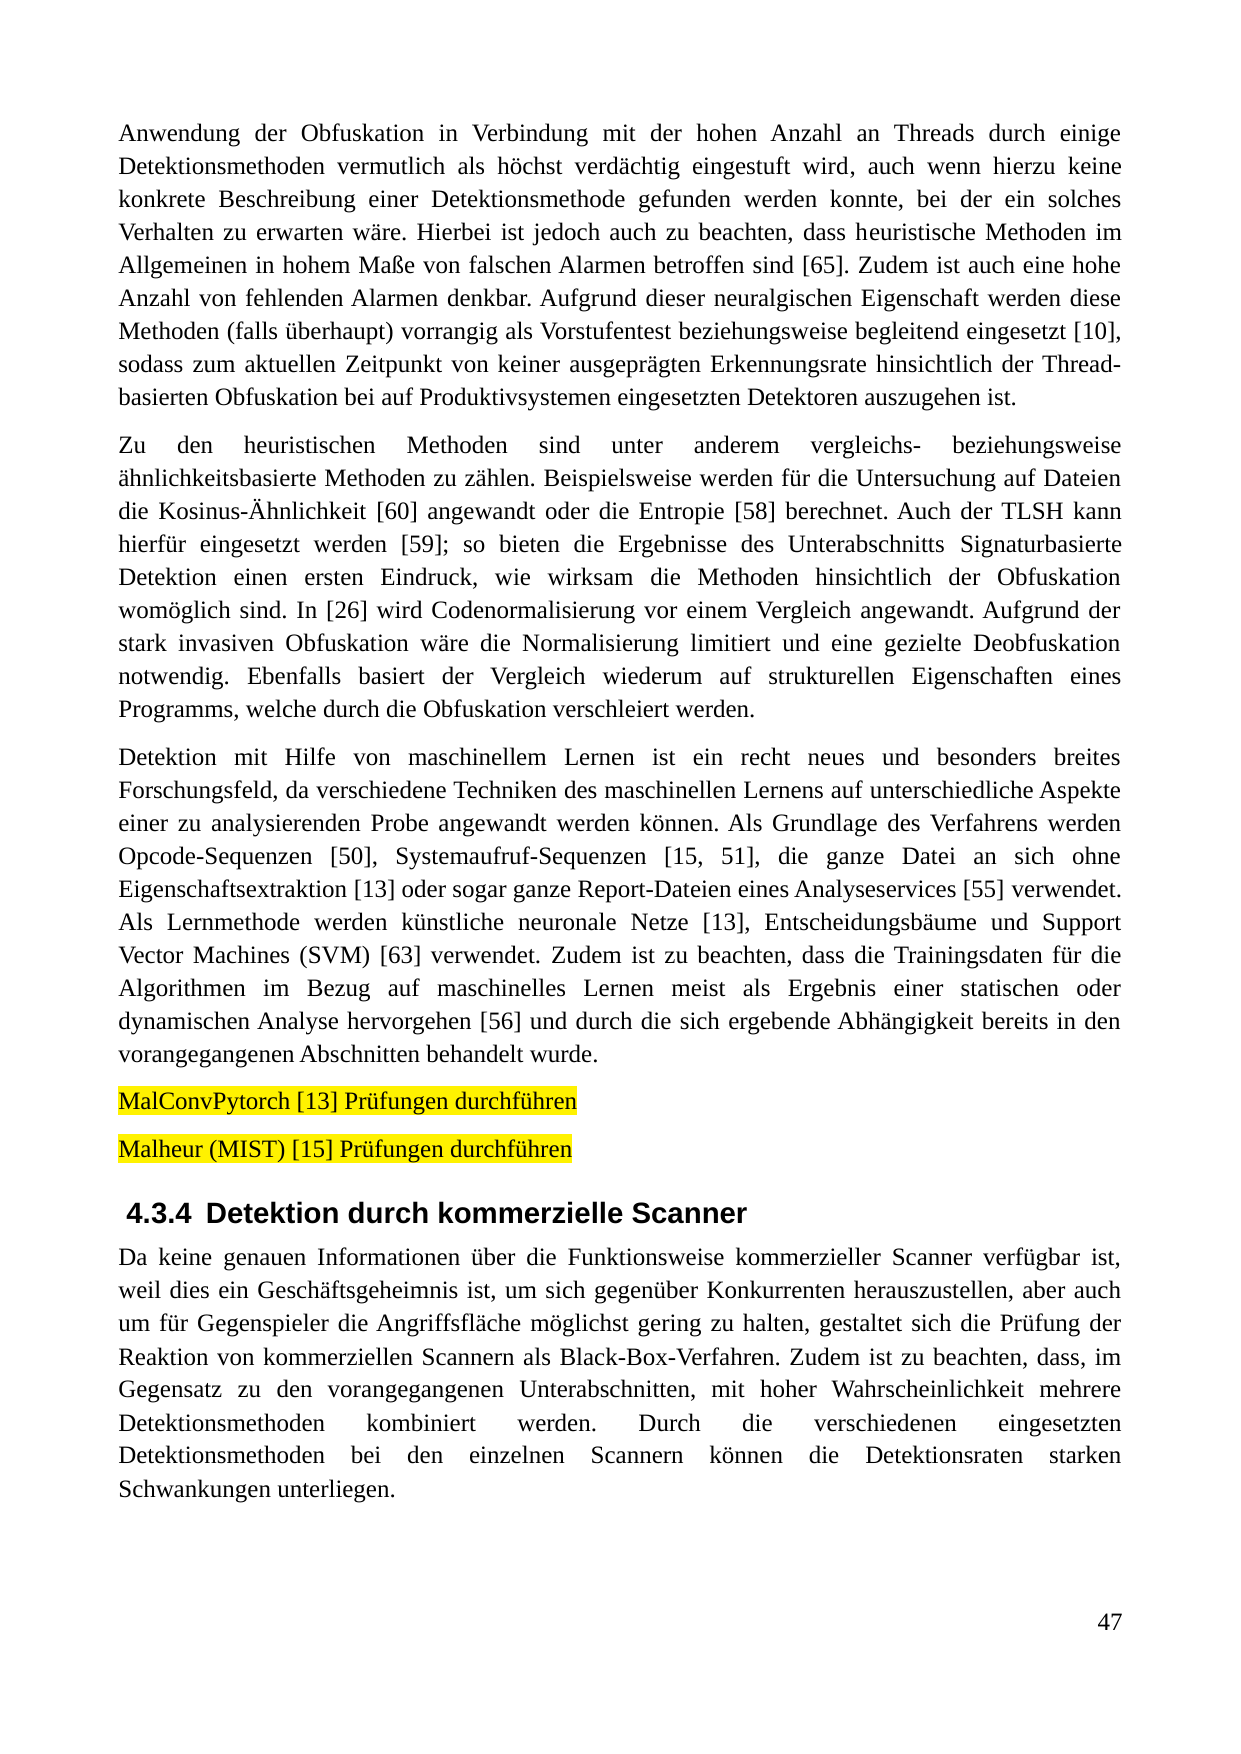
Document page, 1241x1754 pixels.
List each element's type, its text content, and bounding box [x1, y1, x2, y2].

text MalConvPytorch [13] Prüfungen durchführen [118, 1086, 1122, 1115]
subtitle Detektion durch kommerzielle Scanner [118, 1196, 1122, 1230]
text Detektion mit Hilfe von maschinellem Lernen ist ein recht neues und besonders breites Forschungsfeld, da verschiedene Techniken des maschinellen Lernens auf unterschiedliche Aspekte einer zu analysierenden Probe angewandt werden können. Als Grundlage des Verfahrens werden Opcode-Sequenzen [50], Systemaufruf-Sequenzen [15, 51], die ganze Datei an sich ohne Eigenschaftsextraktion [13] oder sogar ganze Report-Dateien eines Analyseservices [55] verwendet. Als Lernmethode werden künstliche neuronale Netze [13], Entscheidungsbäume und Support Vector Machines (SVM) [63] verwendet. Zudem ist zu beachten, dass die Trainingsdaten für die Algorithmen im Bezug auf maschinelles Lernen meist als Ergebnis einer statischen oder dynamischen Analyse hervorgehen [56] und durch die sich ergebende Abhängigkeit bereits in den vorangegangenen Abschnitten behandelt wurde. [118, 742, 1122, 1068]
text Da keine genauen Informationen über die Funktionsweise kommerzieller Scanner verfügbar ist, weil dies ein Geschäftsgeheimnis ist, um sich gegenüber Konkurrenten herauszustellen, aber auch um für Gegenspieler die Angriffsfläche möglichst gering zu halten, gestaltet sich die Prüfung der Reaktion von kommerziellen Scannern als Black-Box-Verfahren. Zudem ist zu beachten, dass, im Gegensatz zu den vorangegangenen Unterabschnitten, mit hoher Wahrscheinlichkeit mehrere Detektionsmethoden kombiniert werden. Durch die verschiedenen eingesetzten Detektionsmethoden bei den einzelnen Scannern können die Detektionsraten starken Schwankungen unterliegen. [118, 1242, 1122, 1502]
text Zu den heuristischen Methoden sind unter anderem vergleichs- beziehungsweise ähnlichkeitsbasierte Methoden zu zählen. Beispielsweise werden für die Untersuchung auf Dateien die Kosinus-Ähnlichkeit [60] angewandt oder die Entropie [58] berechnet. Auch der TLSH kann hierfür eingesetzt werden [59]; so bieten die Ergebnisse des Unterabschnitts Signaturbasierte Detektion einen ersten Eindruck, wie wirksam die Methoden hinsichtlich der Obfuskation womöglich sind. In [26] wird Codenormalisierung vor einem Vergleich angewandt. Aufgrund der stark invasiven Obfuskation wäre die Normalisierung limitiert und eine gezielte Deobfuskation notwendig. Ebenfalls basiert der Vergleich wiederum auf strukturellen Eigenschaften eines Programms, welche durch die Obfuskation verschleiert werden. [118, 430, 1122, 723]
text Malheur (MIST) [15] Prüfungen durchführen [118, 1134, 1122, 1163]
text Anwendung der Obfuskation in Verbindung mit der hohen Anzahl an Threads durch einige Detektionsmethoden vermutlich als höchst verdächtig eingestuft wird, auch wenn hierzu keine konkrete Beschreibung einer Detektionsmethode gefunden werden konnte, bei der ein solches Verhalten zu erwarten wäre. Hierbei ist jedoch auch zu beachten, dass heuristische Methoden im Allgemeinen in hohem Maße von falschen Alarmen betroffen sind [65]. Zudem ist auch eine hohe Anzahl von fehlenden Alarmen denkbar. Aufgrund dieser neuralgischen Eigenschaft werden diese Methoden (falls überhaupt) vorrangig als Vorstufentest beziehungsweise begleitend eingesetzt [10], sodass zum aktuellen Zeitpunkt von keiner ausgeprägten Erkennungsrate hinsichtlich der Thread-basierten Obfuskation bei auf Produktivsystemen eingesetzten Detektoren auszugehen ist. [118, 118, 1122, 411]
